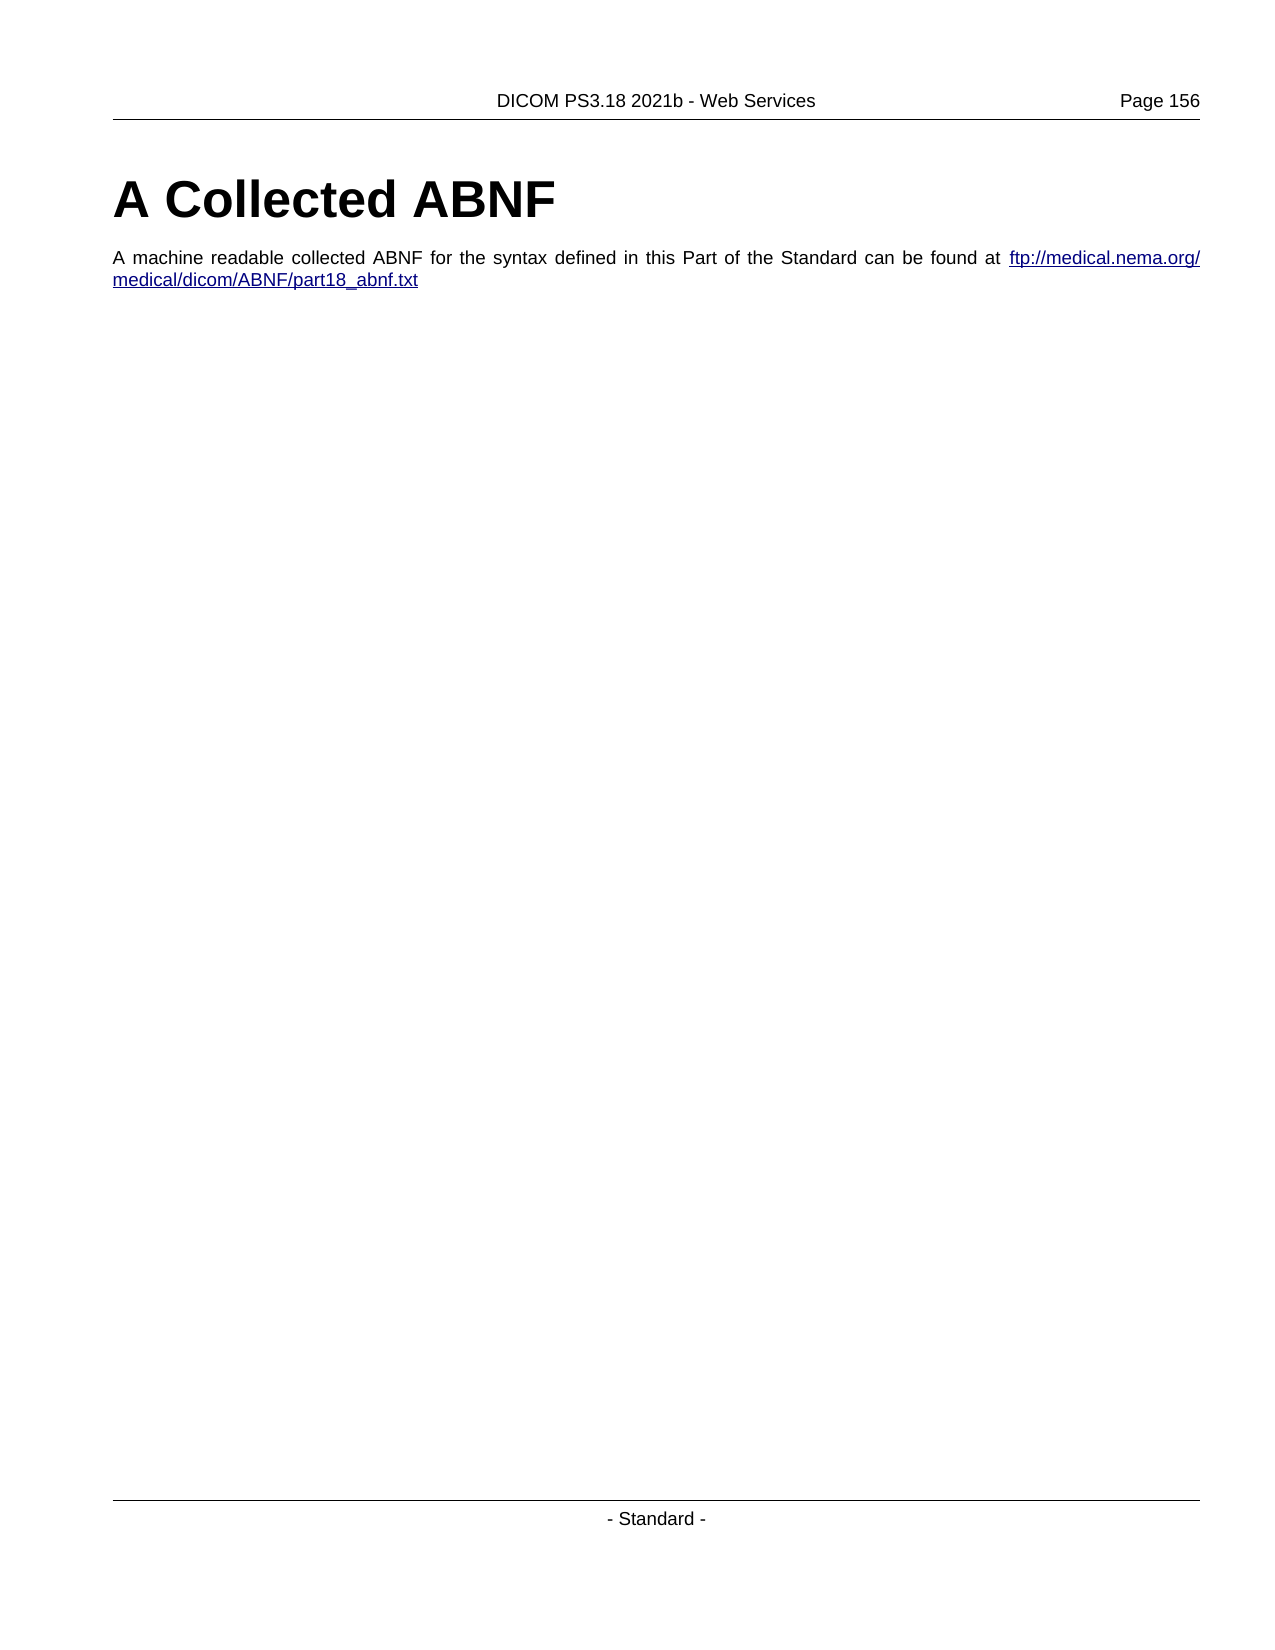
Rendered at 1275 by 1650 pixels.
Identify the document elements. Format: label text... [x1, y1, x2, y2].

text A machine readable collected ABNF for the syntax defined in this Part of the Standard can be found at ftp://​medical.nema.org/​medical/​dicom/​ABNF/​part18_abnf.txt [112, 247, 1200, 290]
text A Collected ABNF [112, 169, 1200, 228]
